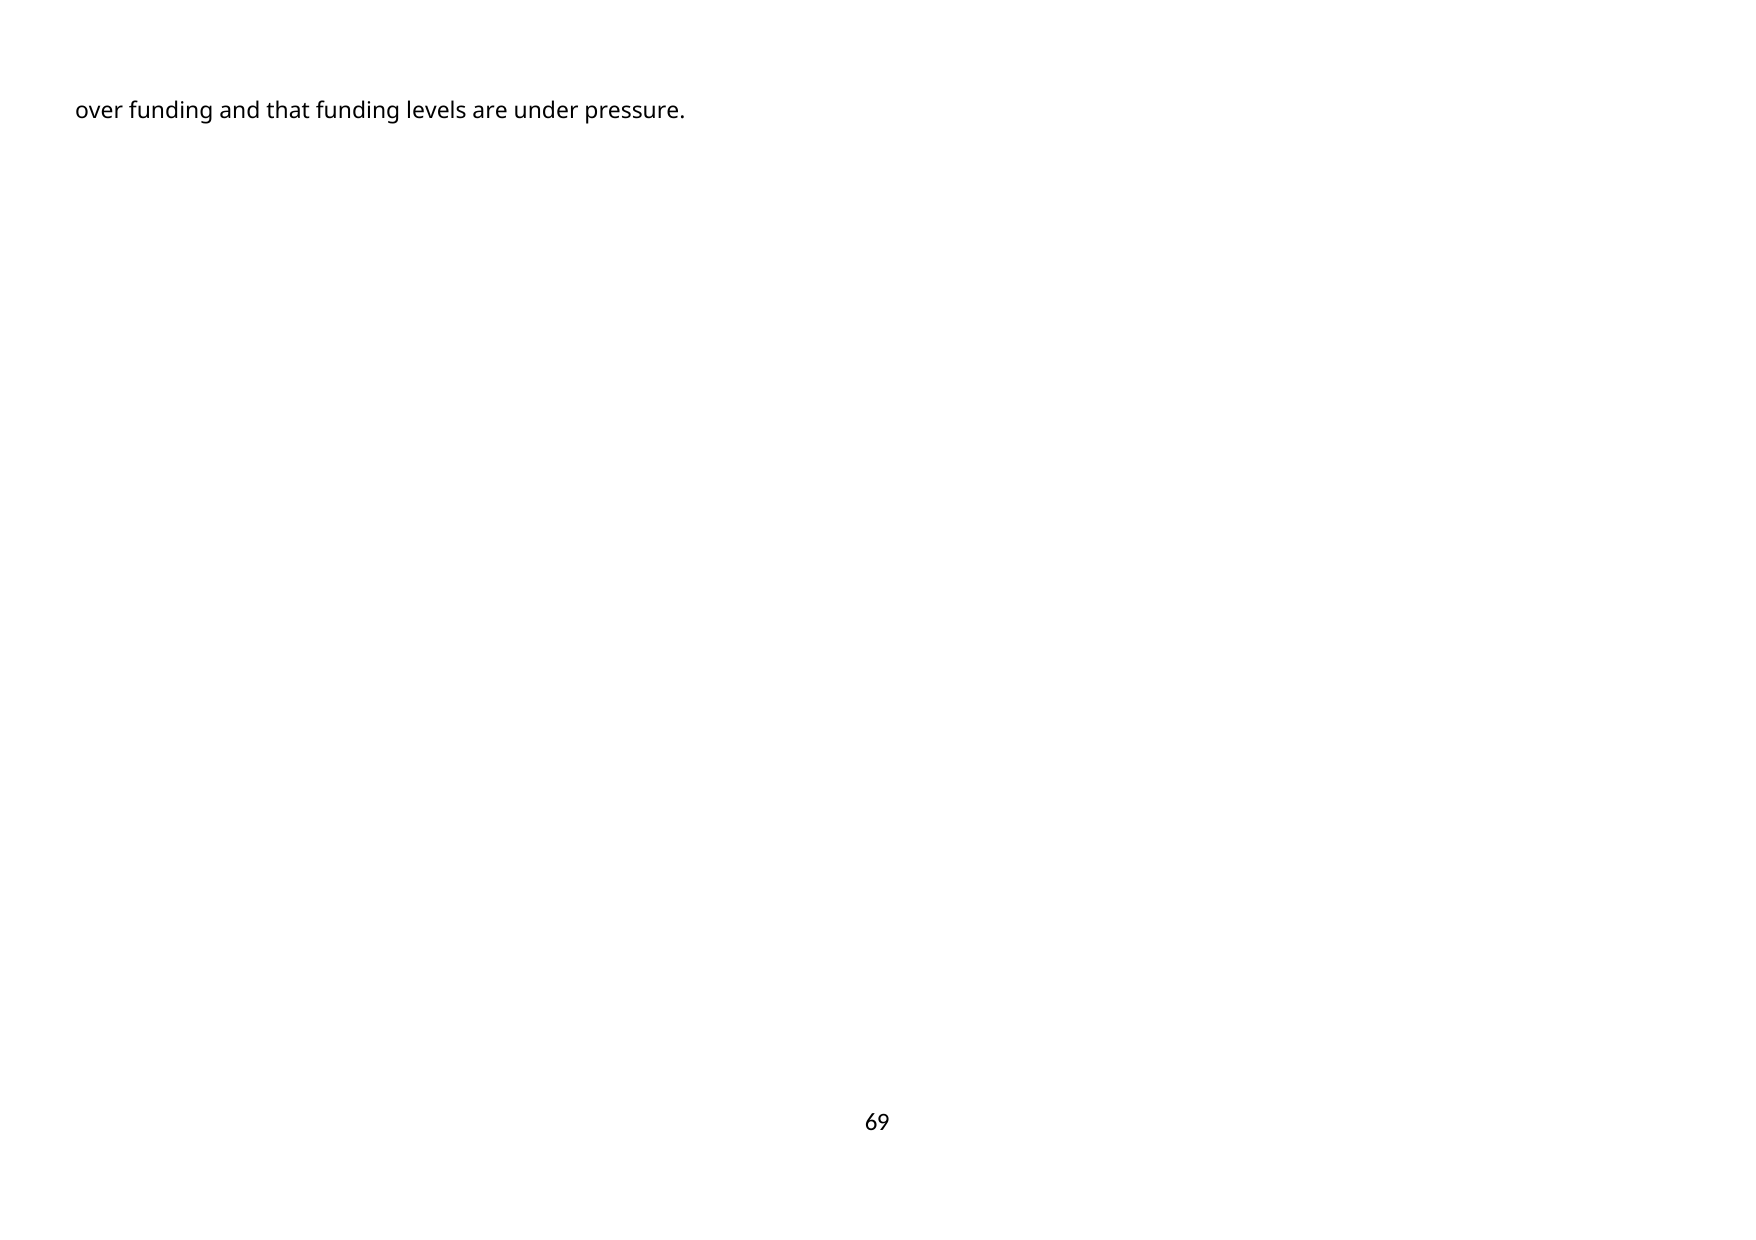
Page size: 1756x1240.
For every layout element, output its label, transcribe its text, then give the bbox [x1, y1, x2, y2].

text over funding and that funding levels are under pressure. [75, 94, 1681, 125]
